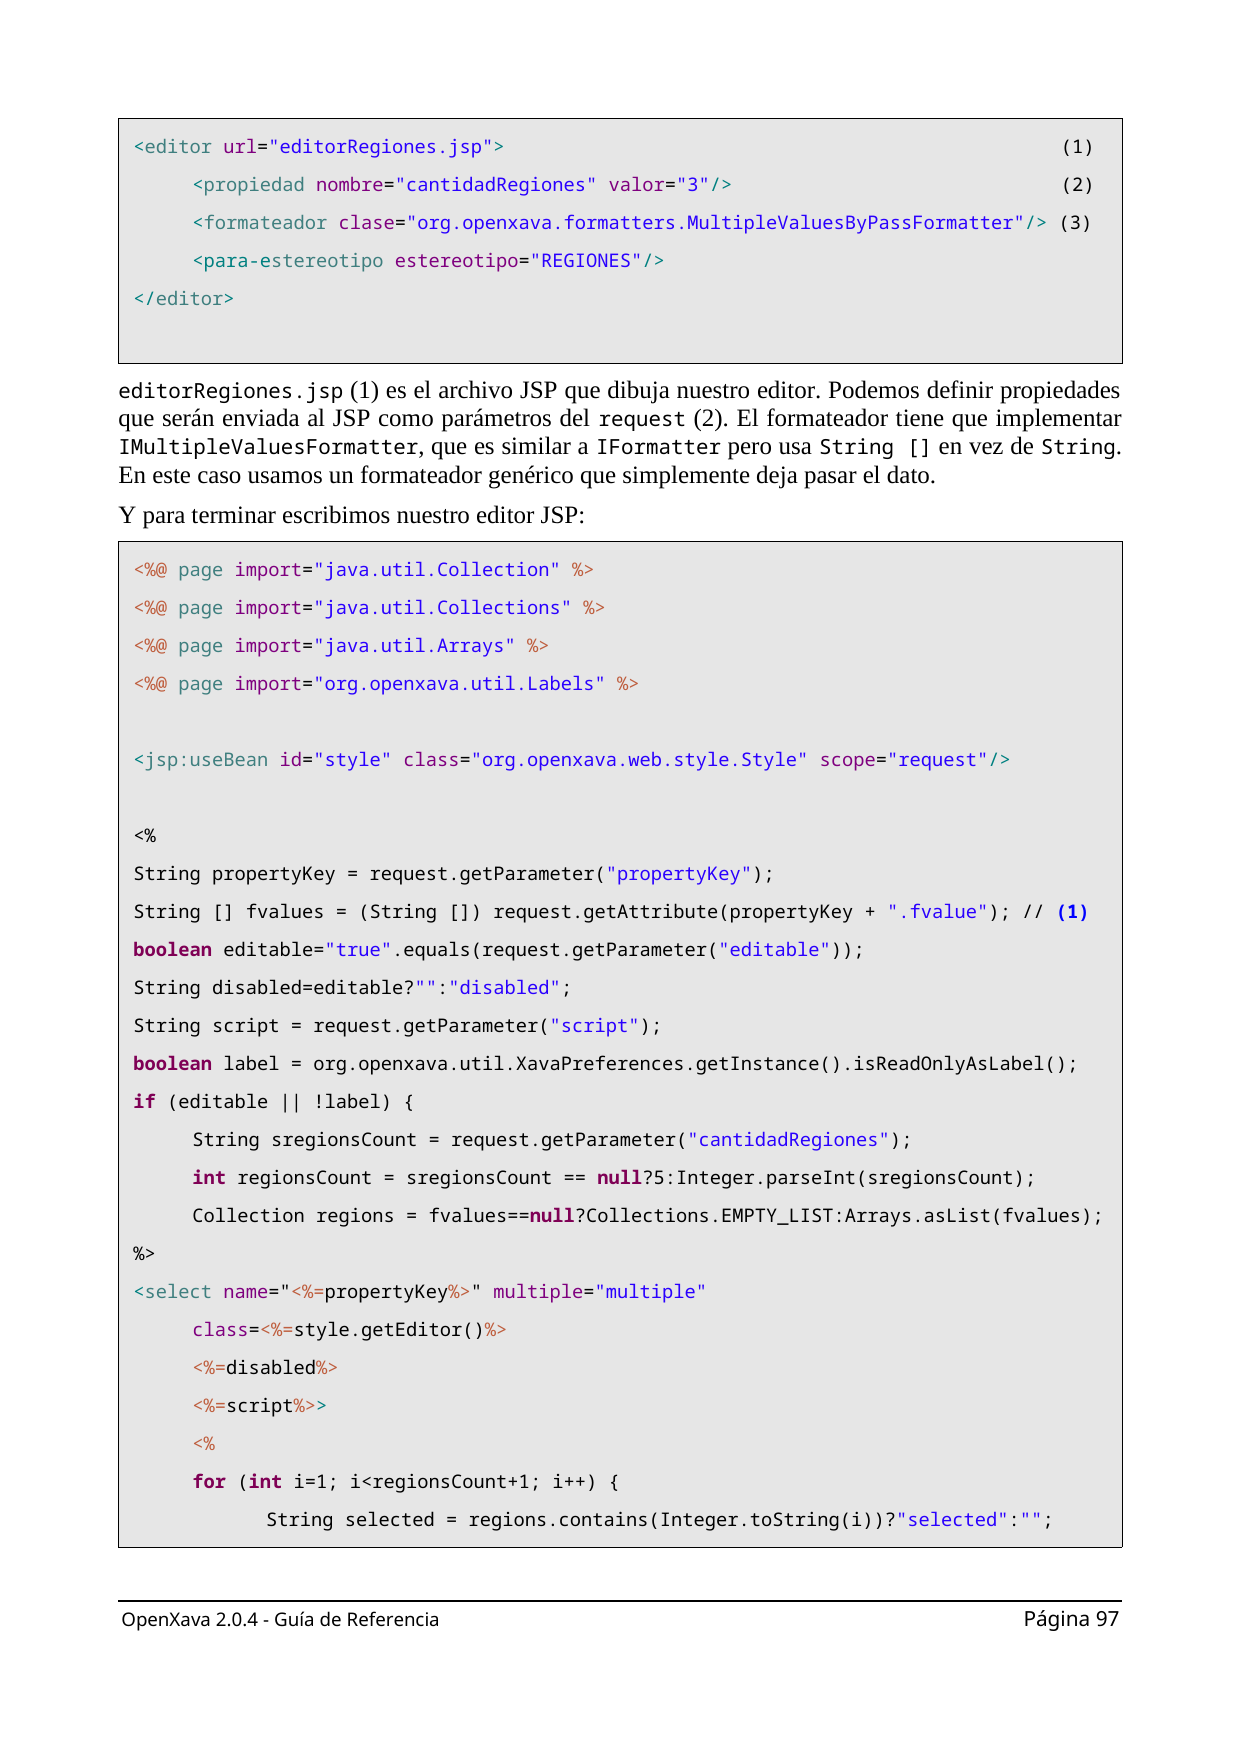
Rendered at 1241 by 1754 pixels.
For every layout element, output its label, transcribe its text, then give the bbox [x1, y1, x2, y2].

text String disabled=editable?"":"disabled"; [119, 959, 1122, 997]
text for (int i=1; i<regionsCount+1; i++) { [119, 1454, 1122, 1492]
text int regionsCount = sregionsCount == null?5:Integer.parseInt(sregionsCount); [119, 1149, 1122, 1187]
text <%=disabled%> [119, 1339, 1122, 1378]
text <%@ page import="org.openxava.util.Labels" %> [119, 655, 1122, 693]
text <%@ page import="java.util.Collection" %> [119, 542, 1122, 579]
text <select name="<%=propertyKey%>" multiple="multiple" [119, 1263, 1122, 1302]
text String [] fvalues = (String []) request.getAttribute(propertyKey + ".fvalue"); // (1) [119, 883, 1122, 921]
text boolean label = org.openxava.util.XavaPreferences.getInstance().isReadOnlyAsLabel(); [119, 1035, 1122, 1073]
text <jsp:useBean id="style" class="org.openxava.web.style.Style" scope="request"/> [119, 731, 1122, 769]
text if (editable || !label) { [119, 1073, 1122, 1111]
text String script = request.getParameter("script"); [119, 997, 1122, 1035]
text <% [119, 807, 1122, 845]
text <para-estereotipo estereotipo="REGIONES"/> [119, 232, 1122, 270]
text boolean editable="true".equals(request.getParameter("editable")); [119, 921, 1122, 959]
text Y para terminar escribimos nuestro editor JSP: [118, 501, 1122, 529]
text editorRegiones.jsp (1) es el archivo JSP que dibuja nuestro editor. Podemos definir propiedades que serán enviada al JSP como parámetros del request (2). El formateador tiene que implementar IMultipleValuesFormatter, que es similar a IFormatter pero usa String [] en vez de String. En este caso usamos un formateador genérico que simplemente deja pasar el dato. [118, 376, 1122, 488]
text String propertyKey = request.getParameter("propertyKey"); [119, 845, 1122, 883]
text <propiedad nombre="cantidadRegiones" valor="3"/> (2) [119, 156, 1122, 194]
text </editor> [119, 270, 1122, 308]
text <% [119, 1416, 1122, 1454]
text <%@ page import="java.util.Collections" %> [119, 579, 1122, 617]
text <%=script%>> [119, 1378, 1122, 1416]
text <%@ page import="java.util.Arrays" %> [119, 617, 1122, 655]
text Collection regions = fvalues==null?Collections.EMPTY_LIST:Arrays.asList(fvalues); [119, 1187, 1122, 1226]
text %> [119, 1226, 1122, 1263]
text class=<%=style.getEditor()%> [119, 1302, 1122, 1339]
text String sregionsCount = request.getParameter("cantidadRegiones"); [119, 1111, 1122, 1149]
text <editor url="editorRegiones.jsp"> (1) [119, 119, 1122, 156]
text <formateador clase="org.openxava.formatters.MultipleValuesByPassFormatter"/> (3) [119, 194, 1122, 232]
text String selected = regions.contains(Integer.toString(i))?"selected":""; [119, 1492, 1122, 1547]
